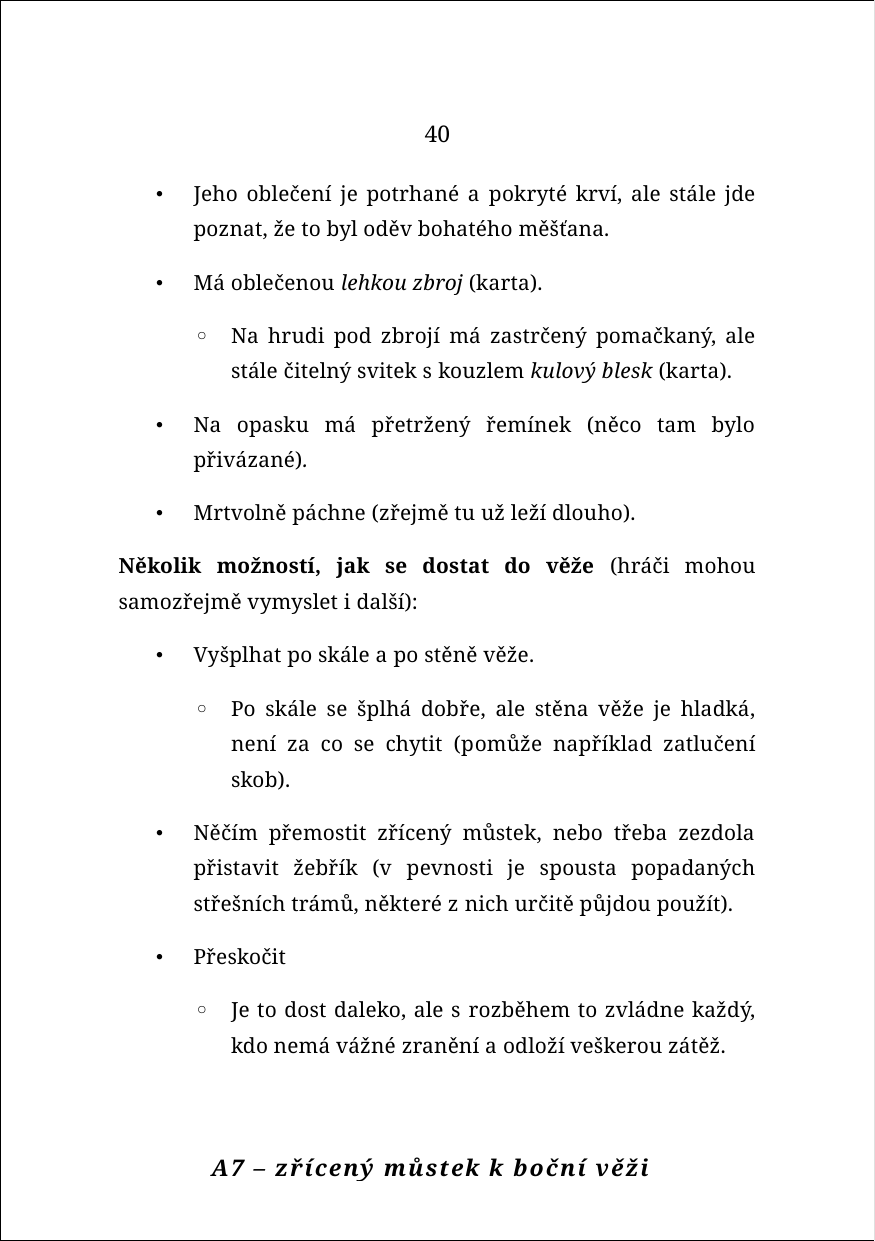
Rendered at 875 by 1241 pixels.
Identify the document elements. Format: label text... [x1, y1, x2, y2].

list Vyšplhat po skále a⁠ po stěně věže. [156, 640, 756, 669]
list Má oblečenou lehkou zbroj (karta). [156, 268, 756, 296]
list Na opasku má přetržený řemínek (něco tam bylo přivázané). [156, 410, 756, 474]
list Po skále se šplhá dobře, ale stěna věže je hladká, není za co se chytit (pomůže například zatlučení skob). [193, 694, 756, 793]
text Několik možností, jak se dostat do věže (hráči mohou samozřejmě vymyslet i⁠ další): [118, 552, 756, 616]
list Jeho oblečení je potrhané a⁠ pokryté krví, ale stále jde poznat, že to byl oděv bohatého měšťana. [156, 179, 756, 243]
list Přeskočit [156, 942, 756, 971]
list Mrtvolně páchne (zřejmě tu už leží dlouho). [156, 498, 756, 527]
list Na hrudi pod zbrojí má zastrčený pomačkaný, ale stále čitelný svitek s⁠ kouzlem kulový blesk (karta). [193, 321, 756, 385]
list Něčím přemostit zřícený můstek, nebo třeba zezdola přistavit žebřík (v⁠ pevnosti je spousta popadaných střešních trámů, některé z⁠ nich určitě půjdou použít). [156, 818, 756, 917]
list Je to dost daleko, ale s⁠ rozběhem to zvládne každý, kdo nemá vážné zranění a⁠ odloží veškerou zátěž. [193, 995, 756, 1059]
